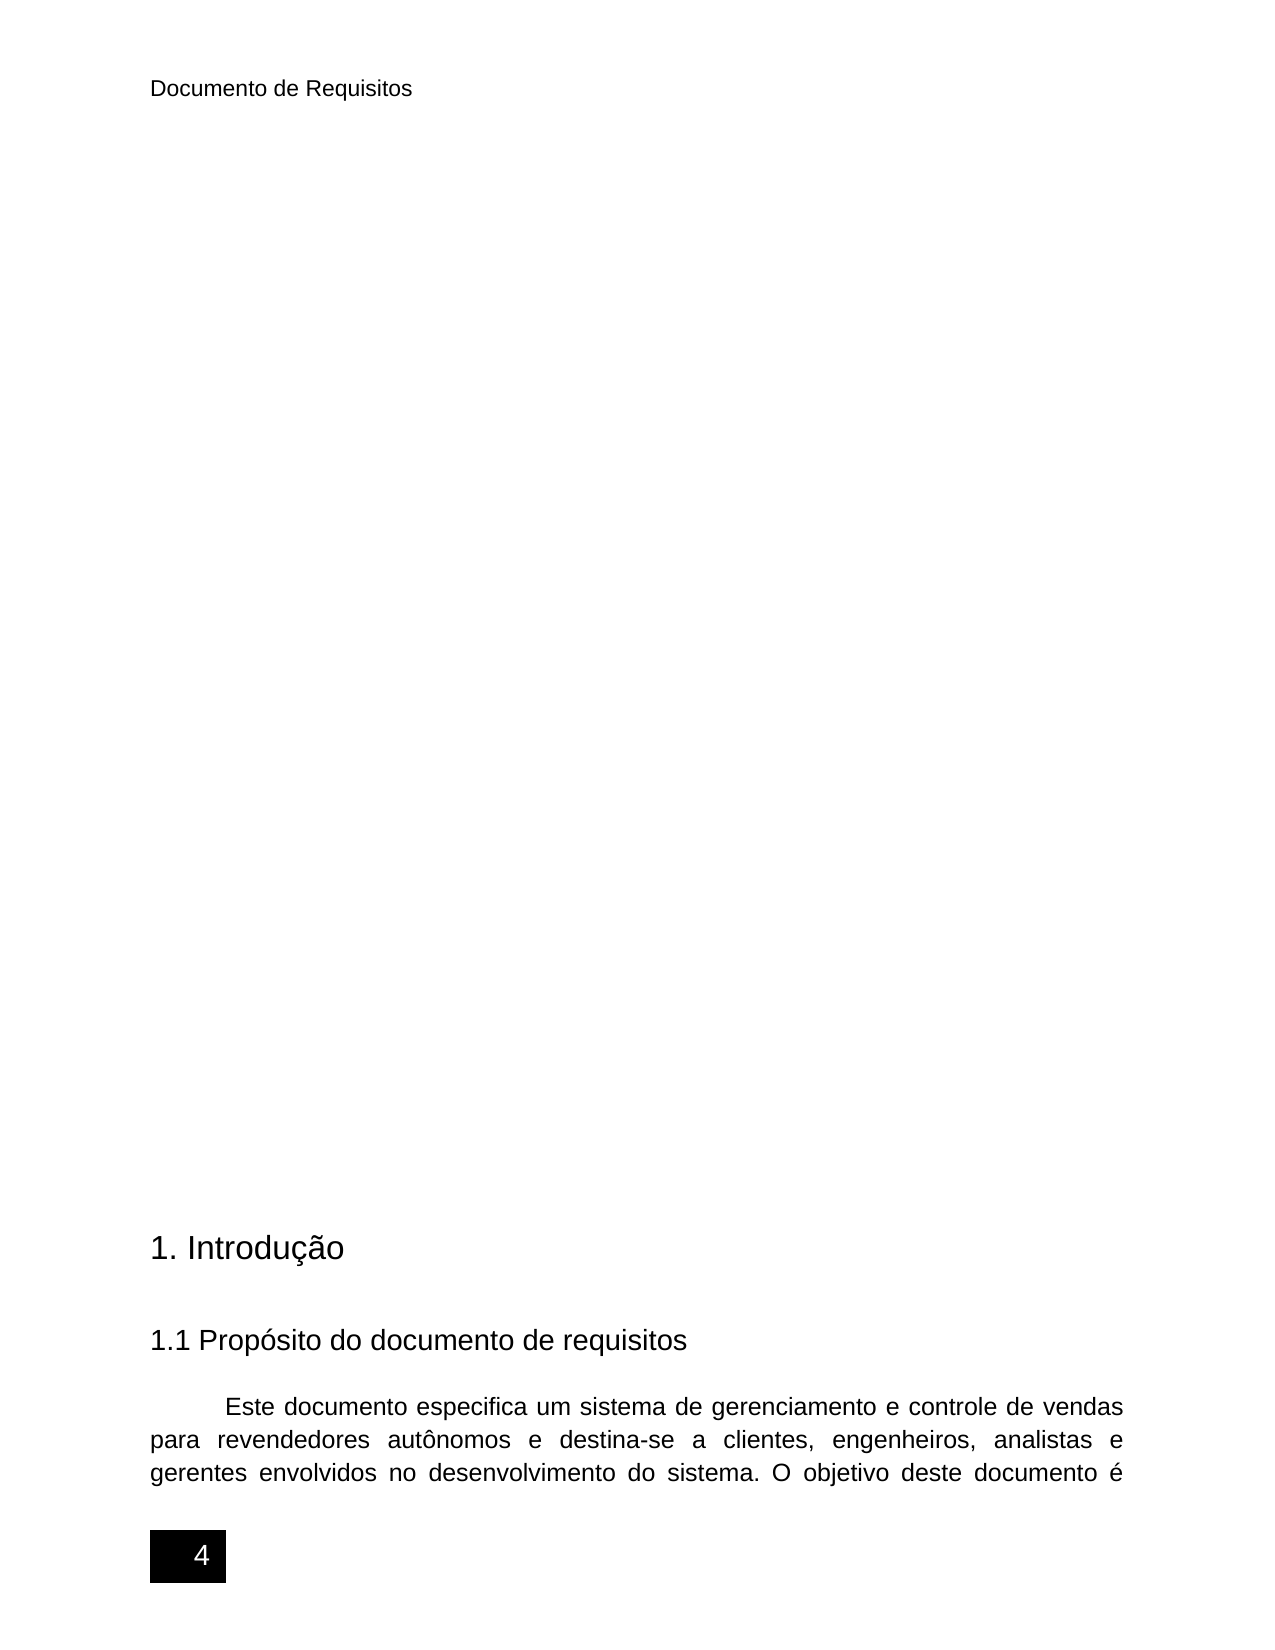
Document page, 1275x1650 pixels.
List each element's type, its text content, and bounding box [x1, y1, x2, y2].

subtitle 1. Introdução [150, 1228, 1125, 1267]
subtitle 1.1 Propósito do documento de requisitos [150, 1323, 1125, 1357]
text Este documento especifica um sistema de gerenciamento e controle de vendas para revendedores autônomos e destina-se a clientes, engenheiros, analistas e gerentes envolvidos no desenvolvimento do sistema. O objetivo deste documento é [150, 1392, 1125, 1487]
